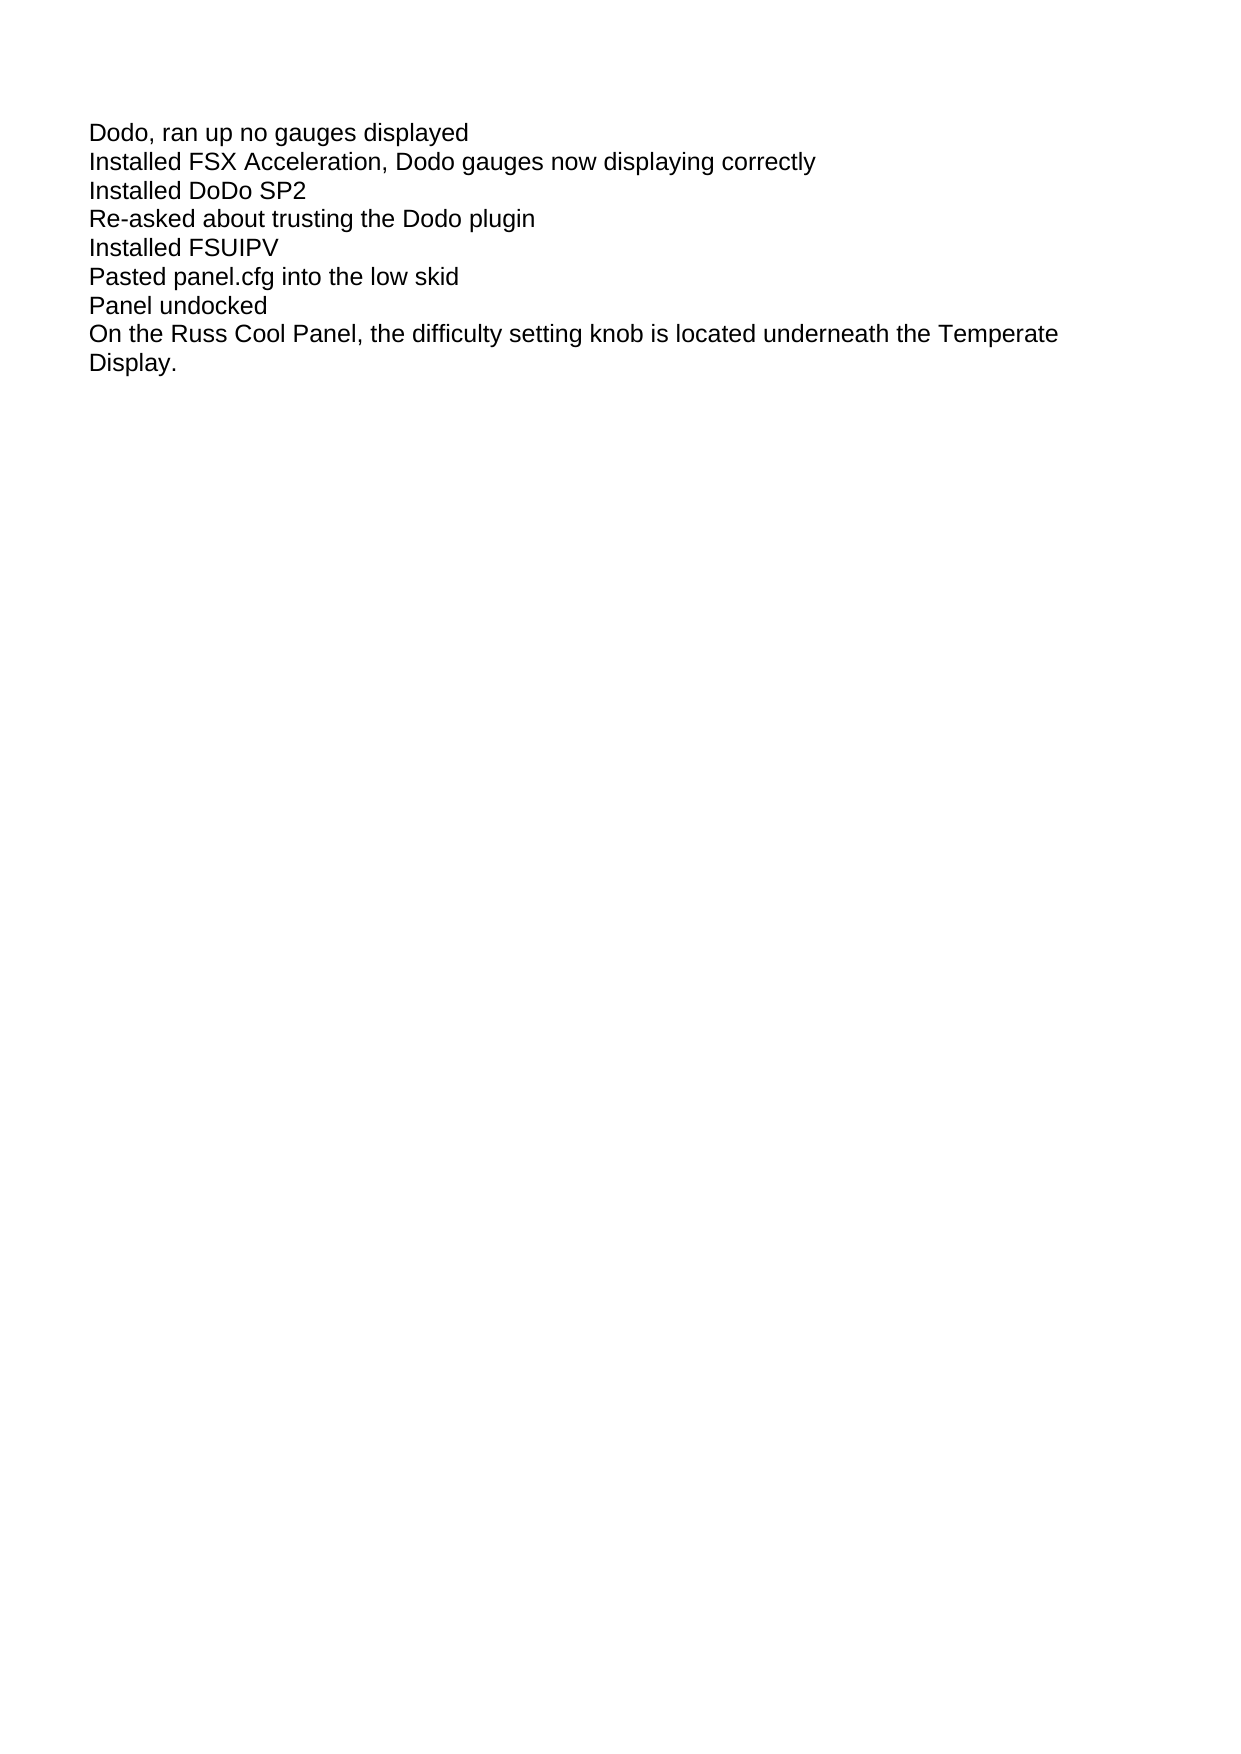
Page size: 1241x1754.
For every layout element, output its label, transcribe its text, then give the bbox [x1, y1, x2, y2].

text Panel undocked [88, 291, 1152, 319]
text On the Russ Cool Panel, the difficulty setting knob is located underneath the Temperate Display. [88, 319, 1152, 377]
text Installed FSX Acceleration, Dodo gauges now displaying correctly [88, 147, 1152, 176]
text Re-asked about trusting the Dodo plugin [88, 204, 1152, 233]
text Installed DoDo SP2 [88, 176, 1152, 204]
text Pasted panel.cfg into the low skid [88, 262, 1152, 291]
text Installed FSUIPV [88, 233, 1152, 262]
text Dodo, ran up no gauges displayed [88, 118, 1152, 147]
